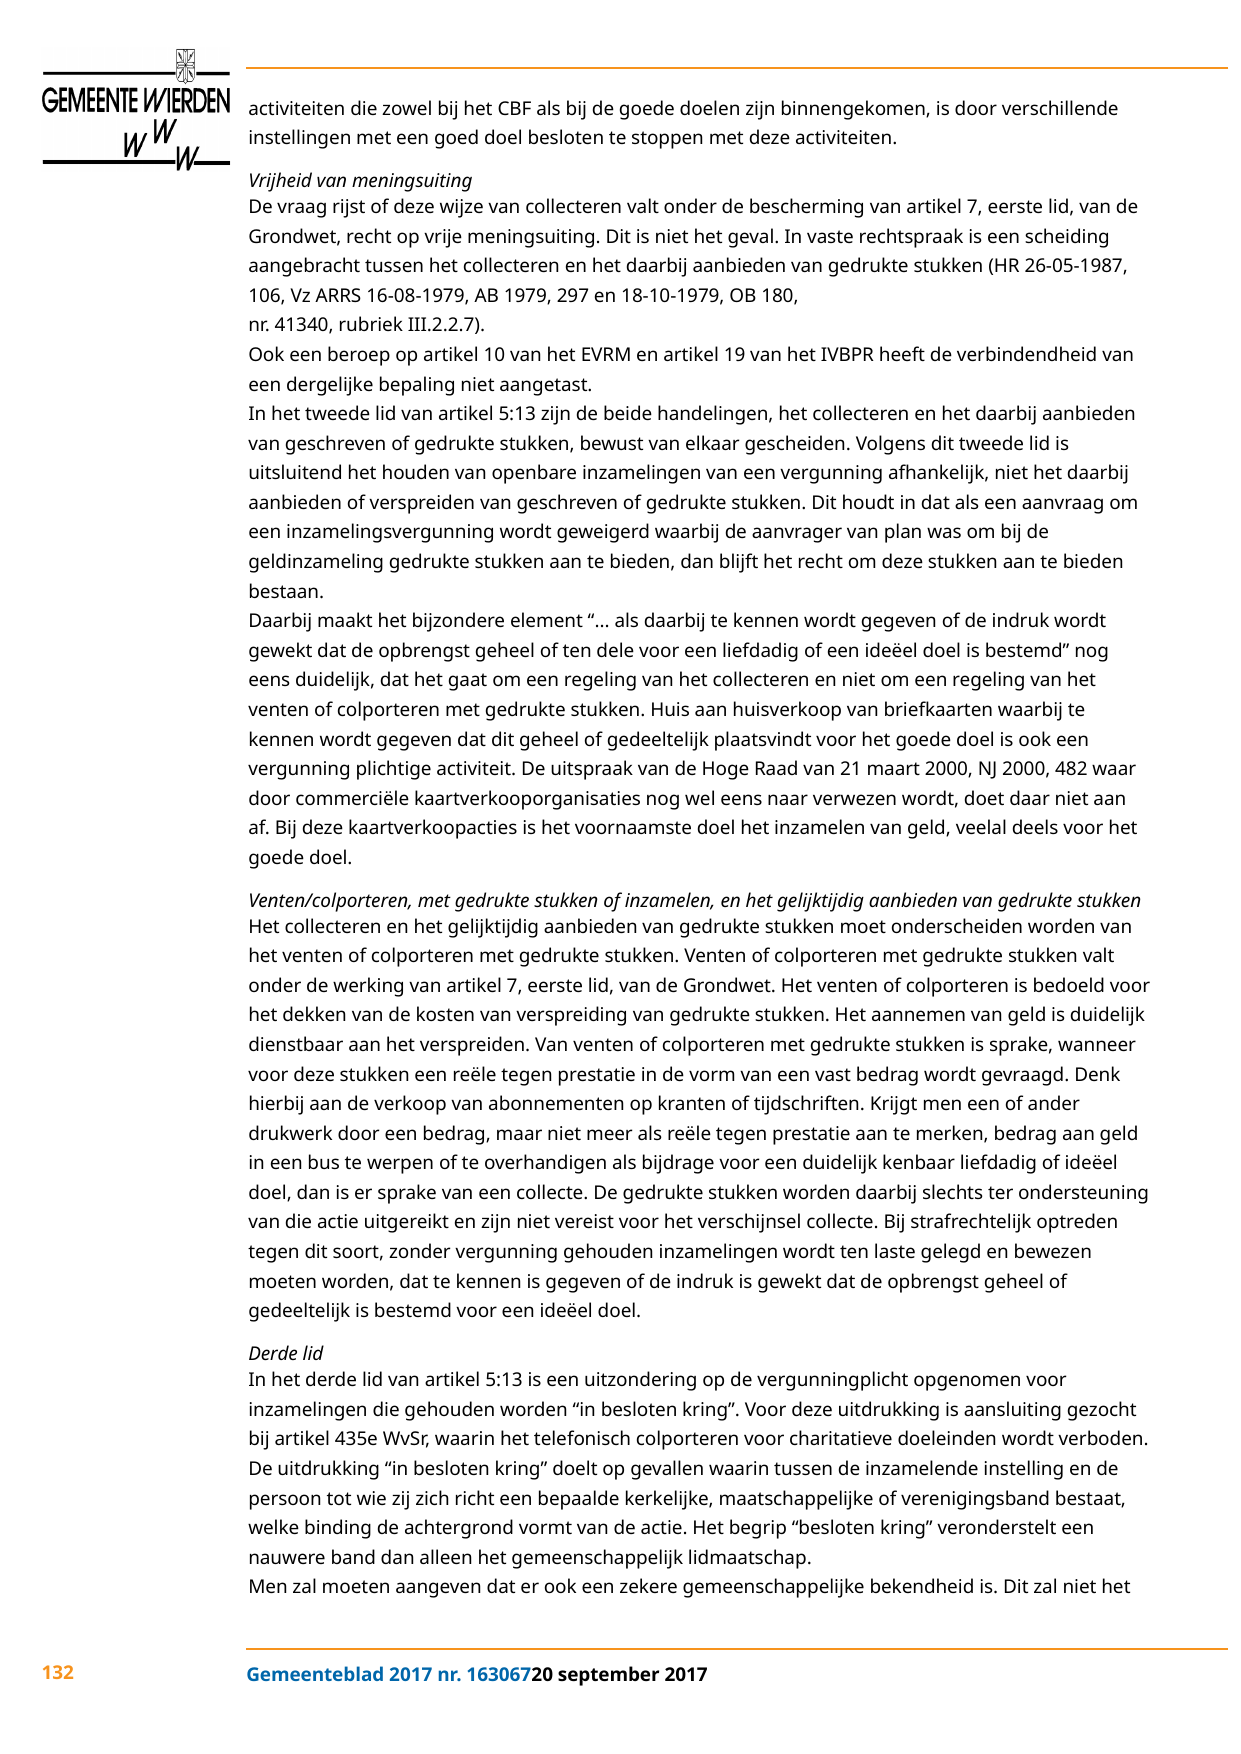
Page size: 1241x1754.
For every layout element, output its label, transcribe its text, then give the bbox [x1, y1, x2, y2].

text Men zal moeten aangeven dat er ook een zekere gemeenschappelijke bekendheid is. Dit zal niet het [248, 1573, 1152, 1599]
text Venten/colporteren, met gedrukte stukken of inzamelen, en het gelijktijdig aanbieden van gedrukte stukken [248, 887, 1152, 913]
text Het collecteren en het gelijktijdig aanbieden van gedrukte stukken moet onderscheiden worden van het venten of colporteren met gedrukte stukken. Venten of colporteren met gedrukte stukken valt onder de werking van artikel 7, eerste lid, van de Grondwet. Het venten of colporteren is bedoeld voor het dekken van de kosten van verspreiding van gedrukte stukken. Het aannemen van geld is duidelijk dienstbaar aan het verspreiden. Van venten of colporteren met gedrukte stukken is sprake, wanneer voor deze stukken een reële tegen prestatie in de vorm van een vast bedrag wordt gevraagd. Denk hierbij aan de verkoop van abonnementen op kranten of tijdschriften. Krijgt men een of ander drukwerk door een bedrag, maar niet meer als reële tegen prestatie aan te merken, bedrag aan geld in een bus te werpen of te overhandigen als bijdrage voor een duidelijk kenbaar liefdadig of ideëel doel, dan is er sprake van een collecte. De gedrukte stukken worden daarbij slechts ter ondersteuning van die actie uitgereikt en zijn niet vereist voor het verschijnsel collecte. Bij strafrechtelijk optreden tegen dit soort, zonder vergunning gehouden inzamelingen wordt ten laste gelegd en bewezen moeten worden, dat te kennen is gegeven of de indruk is gewekt dat de opbrengst geheel of gedeeltelijk is bestemd voor een ideëel doel. [248, 913, 1152, 1323]
text In het tweede lid van artikel 5:13 zijn de beide handelingen, het collecteren en het daarbij aanbieden van geschreven of gedrukte stukken, bewust van elkaar gescheiden. Volgens dit tweede lid is uitsluitend het houden van openbare inzamelingen van een vergunning afhankelijk, niet het daarbij aanbieden of verspreiden van geschreven of gedrukte stukken. Dit houdt in dat als een aanvraag om een inzamelingsvergunning wordt geweigerd waarbij de aanvrager van plan was om bij de geldinzameling gedrukte stukken aan te bieden, dan blijft het recht om deze stukken aan te bieden bestaan. [248, 400, 1152, 603]
text nr. 41340, rubriek III.2.2.7). [248, 312, 1152, 337]
text Derde lid [248, 1341, 1152, 1366]
text activiteiten die zowel bij het CBF als bij de goede doelen zijn binnengekomen, is door verschillende instellingen met een goed doel besloten te stoppen met deze activiteiten. [248, 95, 1152, 150]
text Daarbij maakt het bijzondere element “... als daarbij te kennen wordt gegeven of de indruk wordt gewekt dat de opbrengst geheel of ten dele voor een liefdadig of een ideëel doel is bestemd” nog eens duidelijk, dat het gaat om een regeling van het collecteren en niet om een regeling van het venten of colporteren met gedrukte stukken. Huis aan huisverkoop van briefkaarten waarbij te kennen wordt gegeven dat dit geheel of gedeeltelijk plaatsvindt voor het goede doel is ook een vergunning plichtige activiteit. De uitspraak van de Hoge Raad van 21 maart 2000, NJ 2000, 482 waar door commerciële kaartverkooporganisaties nog wel eens naar verwezen wordt, doet daar niet aan af. Bij deze kaartverkoopacties is het voornaamste doel het inzamelen van geld, veelal deels voor het goede doel. [248, 607, 1152, 870]
text Ook een beroep op artikel 10 van het EVRM en artikel 19 van het IVBPR heeft de verbindendheid van een dergelijke bepaling niet aangetast. [248, 341, 1152, 396]
text Vrijheid van meningsuiting [248, 167, 1152, 193]
text De uitdrukking “in besloten kring” doelt op gevallen waarin tussen de inzamelende instelling en de persoon tot wie zij zich richt een bepaalde kerkelijke, maatschappelijke of verenigingsband bestaat, welke binding de achtergrond vormt van de actie. Het begrip “besloten kring” veronderstelt een nauwere band dan alleen het gemeenschappelijk lidmaatschap. [248, 1455, 1152, 1569]
text De vraag rijst of deze wijze van collecteren valt onder de bescherming van artikel 7, eerste lid, van de Grondwet, recht op vrije meningsuiting. Dit is niet het geval. In vaste rechtspraak is een scheiding aangebracht tussen het collecteren en het daarbij aanbieden van gedrukte stukken (HR 26-05-1987, 106, Vz ARRS 16-08-1979, AB 1979, 297 en 18-10-1979, OB 180, [248, 193, 1152, 308]
picture [41, 47, 231, 172]
text In het derde lid van artikel 5:13 is een uitzondering op de vergunningplicht opgenomen voor inzamelingen die gehouden worden “in besloten kring”. Voor deze uitdrukking is aansluiting gezocht bij artikel 435e WvSr, waarin het telefonisch colporteren voor charitatieve doeleinden wordt verboden. [248, 1366, 1152, 1451]
